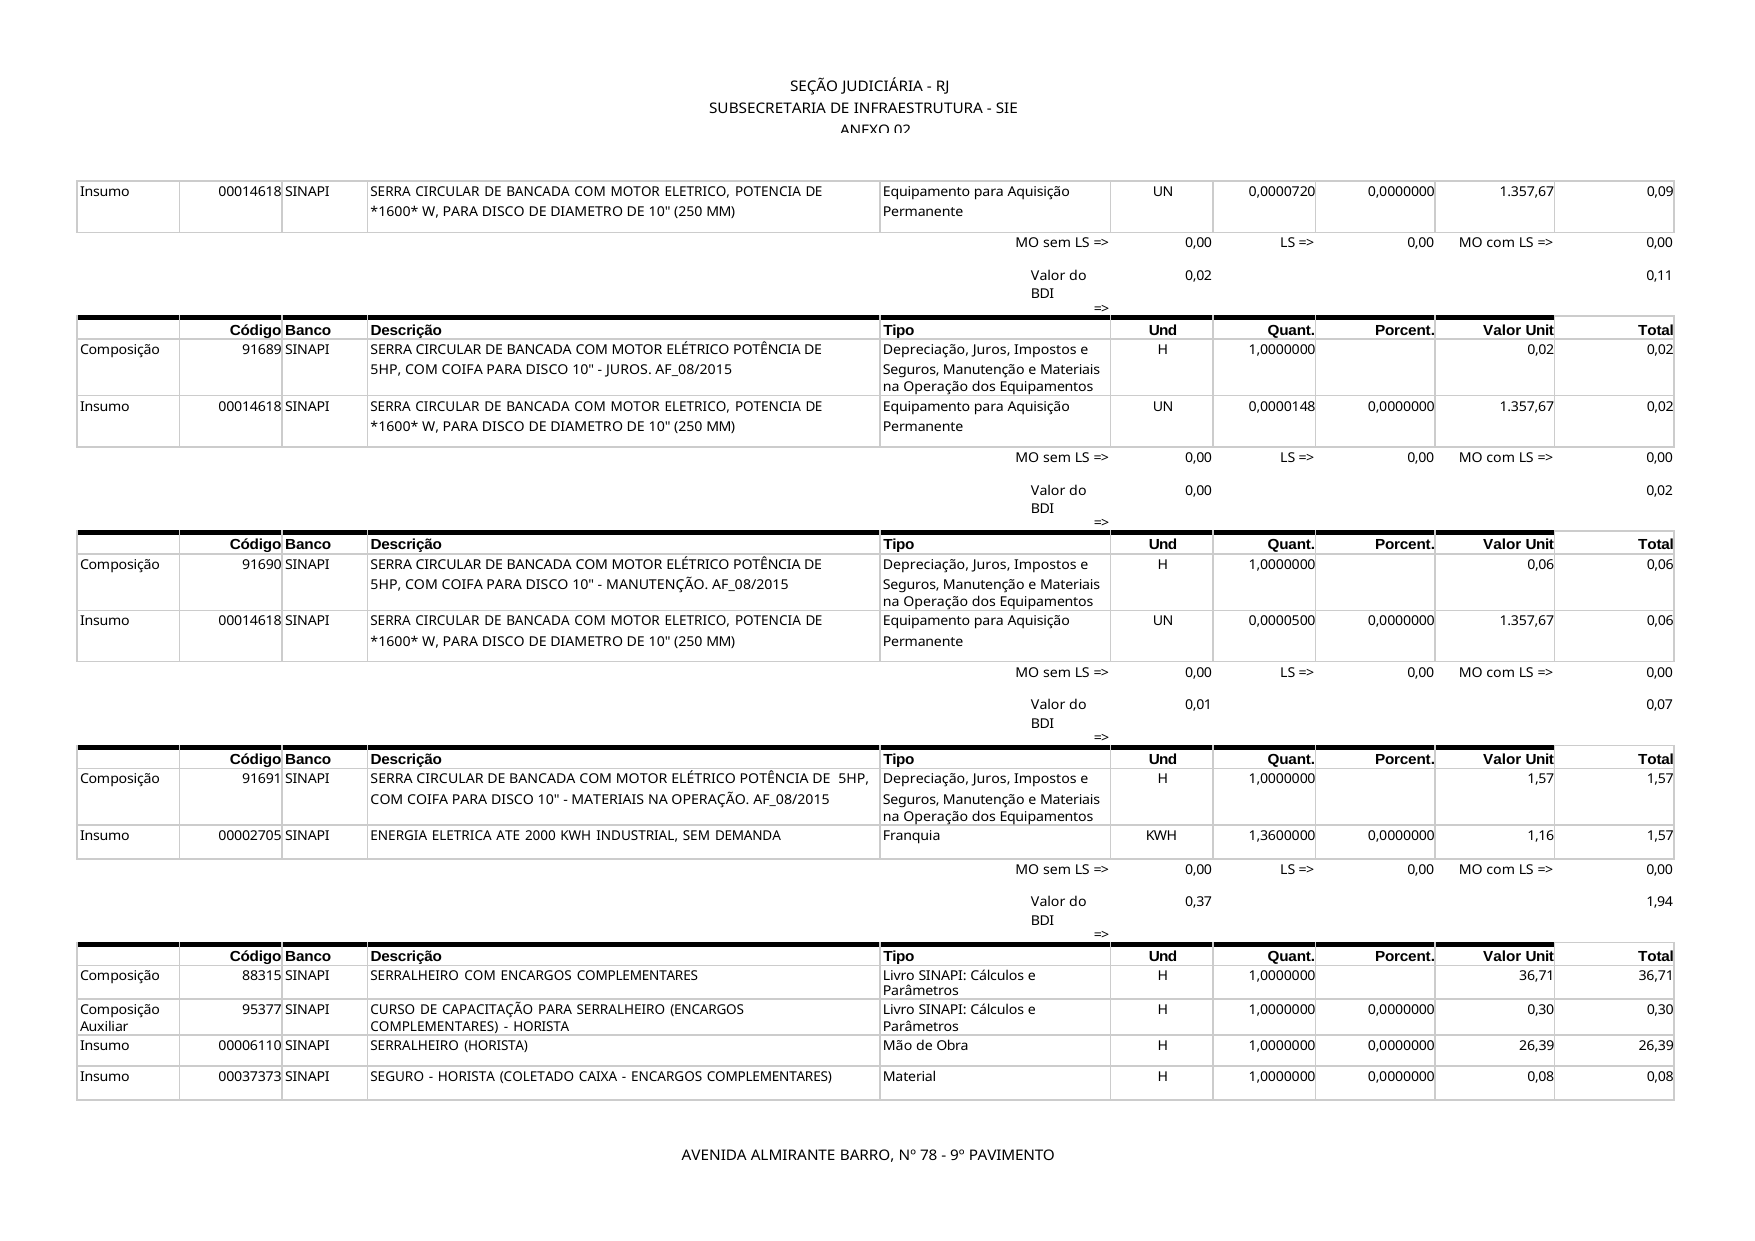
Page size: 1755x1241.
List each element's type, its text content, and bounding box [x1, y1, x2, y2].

table_cell Código [180, 947, 281, 964]
table_cell [78, 535, 179, 553]
table_cell Código [180, 320, 281, 338]
table_cell [367, 233, 880, 257]
table_cell [1316, 555, 1434, 609]
table_cell [77, 233, 179, 257]
table_cell Equipamento para Aquisição Permanente [881, 396, 1110, 446]
table_cell H [1111, 1000, 1212, 1034]
table_cell UN [1111, 611, 1212, 661]
table_cell 0,0000000 [1316, 396, 1434, 446]
table_cell [78, 947, 179, 964]
table_cell [77, 471, 179, 530]
table_cell [77, 860, 179, 883]
table_cell SERRA CIRCULAR DE BANCADA COM MOTOR ELETRICO, POTENCIA DE *1600* W, PARA DISCO DE DIAMETRO DE 10" (250 MM) [368, 396, 879, 446]
table_cell Und [1111, 947, 1212, 964]
table_cell [180, 662, 282, 686]
table_cell 0,30 [1436, 1000, 1554, 1034]
table_cell H [1111, 1067, 1212, 1099]
table_cell CURSO DE CAPACITAÇÃO PARA SERRALHEIRO (ENCARGOS COMPLEMENTARES) - HORISTA [368, 1000, 879, 1034]
table_cell 0,0000500 [1214, 611, 1315, 661]
table_header 1.357,67 [1436, 182, 1554, 231]
table_cell 0,00 [1315, 662, 1435, 686]
table_cell 1,0000000 [1214, 1000, 1315, 1034]
table_cell SINAPI [283, 1067, 367, 1099]
table_cell 1,57 [1555, 769, 1673, 824]
table_cell [1213, 257, 1315, 315]
table_cell [77, 662, 179, 686]
table_cell 0,37 [1111, 883, 1213, 942]
table_cell 91691 [180, 769, 281, 824]
table_cell [282, 883, 367, 942]
table_cell 00014618 [180, 611, 281, 661]
table_cell 0,02 [1555, 340, 1673, 395]
table_cell SINAPI [283, 611, 367, 661]
table_cell 0,0000000 [1316, 826, 1434, 858]
table_header Equipamento para Aquisição Permanente [881, 182, 1110, 231]
table_cell [1435, 686, 1554, 745]
table_cell Valor do BDI => [880, 257, 1111, 315]
table_cell 1,0000000 [1214, 555, 1315, 609]
table_cell 26,39 [1436, 1036, 1554, 1065]
table_header SINAPI [283, 182, 367, 231]
table_cell Tipo [881, 947, 1110, 964]
table_cell Quant. [1214, 947, 1315, 964]
table_cell [77, 883, 179, 942]
table_cell H [1111, 1036, 1212, 1065]
table_cell [282, 860, 367, 883]
table_cell [78, 750, 179, 767]
table_cell [1435, 471, 1554, 530]
table_cell Total [1555, 317, 1673, 338]
table_cell 26,39 [1555, 1036, 1673, 1065]
table_cell [367, 883, 880, 942]
table_cell 0,06 [1555, 555, 1673, 609]
table_cell 36,71 [1436, 966, 1554, 998]
table_cell 0,02 [1555, 396, 1673, 446]
table_cell Und [1111, 320, 1212, 338]
table_cell [367, 662, 880, 686]
table_cell 0,0000000 [1316, 1067, 1434, 1099]
table_cell Porcent. [1316, 320, 1434, 338]
table_cell 00037373 [180, 1067, 281, 1099]
table_cell 0,00 [1315, 233, 1435, 257]
table_cell 1,0000000 [1214, 966, 1315, 998]
table_cell SINAPI [283, 966, 367, 998]
table_cell Total [1555, 943, 1673, 964]
table_cell [77, 448, 179, 471]
table_cell [1213, 883, 1315, 942]
table_header Insumo [78, 182, 179, 231]
table_cell 0,00 [1554, 662, 1674, 686]
table_cell Und [1111, 535, 1212, 553]
table_cell [180, 448, 282, 471]
table_cell Quant. [1214, 320, 1315, 338]
table_cell SERRA CIRCULAR DE BANCADA COM MOTOR ELETRICO, POTENCIA DE *1600* W, PARA DISCO DE DIAMETRO DE 10" (250 MM) [368, 611, 879, 661]
table_cell H [1111, 966, 1212, 998]
table_cell Descrição [368, 947, 879, 964]
table_cell [282, 662, 367, 686]
table_cell Valor Unit [1436, 750, 1554, 767]
table_cell Tipo [881, 535, 1110, 553]
table_header SERRA CIRCULAR DE BANCADA COM MOTOR ELETRICO, POTENCIA DE *1600* W, PARA DISCO DE DIAMETRO DE 10" (250 MM) [368, 182, 879, 231]
table_cell [78, 320, 179, 338]
table_cell 1,0000000 [1214, 769, 1315, 824]
table_cell 0,0000000 [1316, 611, 1434, 661]
table_cell Quant. [1214, 535, 1315, 553]
table_cell 0,07 [1554, 686, 1674, 745]
table_cell Und [1111, 750, 1212, 767]
table_cell [282, 471, 367, 530]
table_cell [282, 257, 367, 315]
table_cell [180, 686, 282, 745]
table_cell MO com LS => [1435, 662, 1554, 686]
table_cell MO sem LS => [880, 662, 1111, 686]
table_cell [1435, 883, 1554, 942]
table_cell MO com LS => [1435, 233, 1554, 257]
table_cell [367, 257, 880, 315]
table_header 0,09 [1555, 182, 1673, 231]
table_cell [1213, 686, 1315, 745]
table_cell 1,57 [1555, 826, 1673, 858]
table_cell [282, 686, 367, 745]
table_cell SINAPI [283, 826, 367, 858]
table_cell Banco [283, 750, 367, 767]
table_cell 00002705 [180, 826, 281, 858]
table_cell Descrição [368, 535, 879, 553]
table_cell 1,0000000 [1214, 1067, 1315, 1099]
table_cell [1316, 769, 1434, 824]
table_cell [180, 471, 282, 530]
table_cell [282, 233, 367, 257]
table_cell Valor Unit [1436, 320, 1554, 338]
table_cell [1315, 257, 1435, 315]
table_cell 0,00 [1315, 860, 1435, 883]
table_cell Banco [283, 947, 367, 964]
table_cell 0,00 [1554, 860, 1674, 883]
table_cell LS => [1213, 448, 1315, 471]
table_cell 0,02 [1111, 257, 1213, 315]
table_cell [282, 448, 367, 471]
table_cell [1316, 340, 1434, 395]
table_header 0,0000720 [1214, 182, 1315, 231]
table_cell LS => [1213, 860, 1315, 883]
table_cell 1,16 [1436, 826, 1554, 858]
table_cell [1316, 966, 1434, 998]
table_cell H [1111, 340, 1212, 395]
table_cell Insumo [78, 1036, 179, 1065]
table_cell [180, 257, 282, 315]
table_cell Porcent. [1316, 535, 1434, 553]
table_cell Livro SINAPI: Cálculos e Parâmetros [881, 1000, 1110, 1034]
table_cell SINAPI [283, 340, 367, 395]
table_cell 0,08 [1436, 1067, 1554, 1099]
table_cell 00014618 [180, 396, 281, 446]
table_cell 0,08 [1555, 1067, 1673, 1099]
table_cell Banco [283, 535, 367, 553]
table_cell Código [180, 535, 281, 553]
table_cell Composição [78, 769, 179, 824]
table_cell LS => [1213, 233, 1315, 257]
table_cell 0,00 [1315, 448, 1435, 471]
table_cell Insumo [78, 1067, 179, 1099]
table_cell Tipo [881, 320, 1110, 338]
table_cell 88315 [180, 966, 281, 998]
table_cell 0,06 [1436, 555, 1554, 609]
table_cell [367, 471, 880, 530]
table_cell SINAPI [283, 1000, 367, 1034]
table_cell [180, 883, 282, 942]
table_cell MO com LS => [1435, 860, 1554, 883]
table_cell H [1111, 769, 1212, 824]
table_cell 0,00 [1111, 448, 1213, 471]
table_cell SEGURO - HORISTA (COLETADO CAIXA - ENCARGOS COMPLEMENTARES) [368, 1067, 879, 1099]
table_cell Insumo [78, 826, 179, 858]
table_cell Valor do BDI => [880, 471, 1111, 530]
table_cell Depreciação, Juros, Impostos e Seguros, Manutenção e Materiais na Operação dos Equipamentos [881, 769, 1110, 824]
table_cell SINAPI [283, 396, 367, 446]
table_cell [180, 233, 282, 257]
table_cell [367, 686, 880, 745]
table_cell Insumo [78, 396, 179, 446]
table_cell 0,00 [1554, 448, 1674, 471]
table_cell MO sem LS => [880, 233, 1111, 257]
table_cell SERRA CIRCULAR DE BANCADA COM MOTOR ELÉTRICO POTÊNCIA DE 5HP, COM COIFA PARA DISCO 10" - JUROS. AF_08/2015 [368, 340, 879, 395]
table_cell MO sem LS => [880, 448, 1111, 471]
table_cell Código [180, 750, 281, 767]
table_cell 1,57 [1436, 769, 1554, 824]
table_cell [367, 860, 880, 883]
table_cell 1,0000000 [1214, 340, 1315, 395]
table_cell 1,3600000 [1214, 826, 1315, 858]
table_cell Descrição [368, 750, 879, 767]
table_cell Franquia [881, 826, 1110, 858]
table_cell 0,00 [1111, 471, 1213, 530]
table_cell 0,11 [1554, 257, 1674, 315]
table_cell Valor do BDI => [880, 883, 1111, 942]
table_cell Insumo [78, 611, 179, 661]
table_header 00014618 [180, 182, 281, 231]
table_cell SERRALHEIRO COM ENCARGOS COMPLEMENTARES [368, 966, 879, 998]
table_cell 0,00 [1111, 662, 1213, 686]
table_cell H [1111, 555, 1212, 609]
table_cell 0,02 [1436, 340, 1554, 395]
table_cell Composição [78, 340, 179, 395]
table_cell [77, 686, 179, 745]
table_cell Banco [283, 320, 367, 338]
table_cell Livro SINAPI: Cálculos e Parâmetros [881, 966, 1110, 998]
table_cell SINAPI [283, 769, 367, 824]
table_cell 0,0000000 [1316, 1000, 1434, 1034]
table_cell 0,06 [1555, 611, 1673, 661]
table_cell Mão de Obra [881, 1036, 1110, 1065]
table_cell SERRA CIRCULAR DE BANCADA COM MOTOR ELÉTRICO POTÊNCIA DE 5HP, COM COIFA PARA DISCO 10" - MANUTENÇÃO. AF_08/2015 [368, 555, 879, 609]
table_cell 0,01 [1111, 686, 1213, 745]
table_cell Composição Auxiliar [78, 1000, 179, 1034]
table_cell Material [881, 1067, 1110, 1099]
table_cell MO sem LS => [880, 860, 1111, 883]
table_cell 1.357,67 [1436, 611, 1554, 661]
table_cell Tipo [881, 750, 1110, 767]
table_cell KWH [1111, 826, 1212, 858]
table_cell Valor do BDI => [880, 686, 1111, 745]
table_cell 1,94 [1554, 883, 1674, 942]
table_cell [180, 860, 282, 883]
table_cell Quant. [1214, 750, 1315, 767]
table_cell [77, 257, 179, 315]
table_cell 91690 [180, 555, 281, 609]
table_cell LS => [1213, 662, 1315, 686]
table_cell [1315, 471, 1435, 530]
table_cell Total [1555, 532, 1673, 553]
table_cell 0,02 [1554, 471, 1674, 530]
table_cell Depreciação, Juros, Impostos e Seguros, Manutenção e Materiais na Operação dos Equipamentos [881, 340, 1110, 395]
table_cell [1315, 883, 1435, 942]
table_cell SINAPI [283, 1036, 367, 1065]
table_cell [1315, 686, 1435, 745]
table_header 0,0000000 [1316, 182, 1434, 231]
table_cell 00006110 [180, 1036, 281, 1065]
table_cell 95377 [180, 1000, 281, 1034]
table_cell Composição [78, 555, 179, 609]
table_cell 0,00 [1111, 233, 1213, 257]
table_cell Composição [78, 966, 179, 998]
table_cell Porcent. [1316, 947, 1434, 964]
table_cell Depreciação, Juros, Impostos e Seguros, Manutenção e Materiais na Operação dos Equipamentos [881, 555, 1110, 609]
table_cell [1213, 471, 1315, 530]
table_cell [1435, 257, 1554, 315]
table_cell 0,30 [1555, 1000, 1673, 1034]
table_cell 0,0000000 [1316, 1036, 1434, 1065]
table_cell 91689 [180, 340, 281, 395]
table_cell Valor Unit [1436, 947, 1554, 964]
table_cell SERRALHEIRO (HORISTA) [368, 1036, 879, 1065]
table_cell 0,0000148 [1214, 396, 1315, 446]
table_cell MO com LS => [1435, 448, 1554, 471]
table_cell UN [1111, 396, 1212, 446]
table_cell Valor Unit [1436, 535, 1554, 553]
table_cell SINAPI [283, 555, 367, 609]
table_cell [367, 448, 880, 471]
table_cell Total [1555, 746, 1673, 767]
table_cell 36,71 [1555, 966, 1673, 998]
table_cell Descrição [368, 320, 879, 338]
table_cell 1,0000000 [1214, 1036, 1315, 1065]
table_cell 0,00 [1111, 860, 1213, 883]
table_cell Equipamento para Aquisição Permanente [881, 611, 1110, 661]
table_cell 1.357,67 [1436, 396, 1554, 446]
table_cell ENERGIA ELETRICA ATE 2000 KWH INDUSTRIAL, SEM DEMANDA [368, 826, 879, 858]
table_cell 0,00 [1554, 233, 1674, 257]
table_cell Porcent. [1316, 750, 1434, 767]
table_header UN [1111, 182, 1212, 231]
table_cell SERRA CIRCULAR DE BANCADA COM MOTOR ELÉTRICO POTÊNCIA DE 5HP, COM COIFA PARA DISCO 10" - MATERIAIS NA OPERAÇÃO. AF_08/2015 [368, 769, 879, 824]
